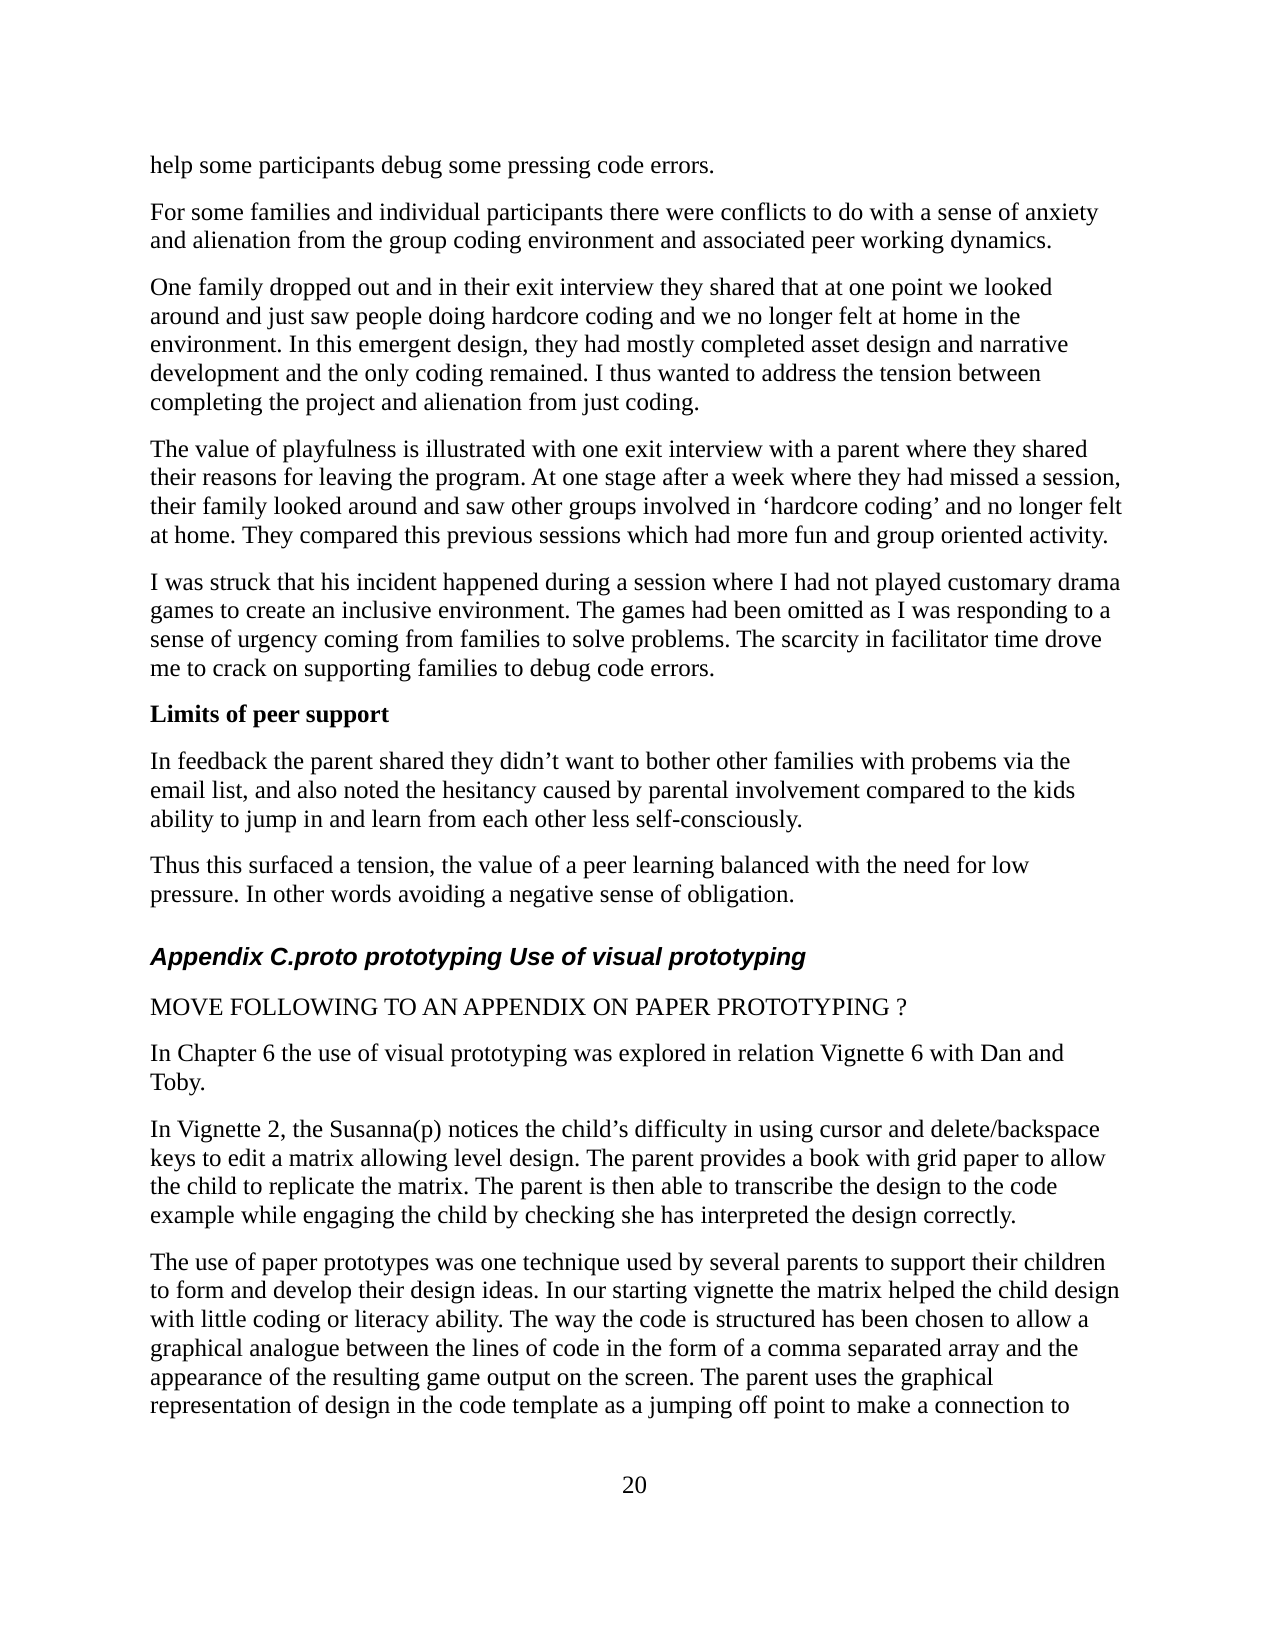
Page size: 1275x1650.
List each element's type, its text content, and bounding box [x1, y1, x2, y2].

text help some participants debug some pressing code errors. [150, 150, 1125, 179]
text The value of playfulness is illustrated with one exit interview with a parent where they shared their reasons for leaving the program. At one stage after a week where they had missed a session, their family looked around and saw other groups involved in ‘hardcore coding’ and no longer felt at home. They compared this previous sessions which had more fun and group oriented activity. [150, 434, 1125, 549]
text In Vignette 2, the Susanna(p) notices the child’s difficulty in using cursor and delete/backspace keys to edit a matrix allowing level design. The parent provides a book with grid paper to allow the child to replicate the matrix. The parent is then able to transcribe the design to the code example while engaging the child by checking she has interpreted the design correctly. [150, 1114, 1125, 1229]
text In feedback the parent shared they didn’t want to bother other families with probems via the email list, and also noted the hesitancy caused by parental involvement compared to the kids ability to jump in and learn from each other less self-consciously. [150, 746, 1125, 832]
text For some families and individual participants there were conflicts to do with a sense of anxiety and alienation from the group coding environment and associated peer working dynamics. [150, 197, 1125, 254]
text Limits of peer support [150, 699, 1125, 728]
text In Chapter 6 the use of visual prototyping was explored in relation Vignette 6 with Dan and Toby. [150, 1038, 1125, 1096]
subtitle Appendix C.proto prototyping Use of visual prototyping [150, 942, 1125, 970]
text I was struck that his incident happened during a session where I had not played customary drama games to create an inclusive environment. The games had been omitted as I was responding to a sense of urgency coming from families to solve problems. The scarcity in facilitator time drove me to crack on supporting families to debug code errors. [150, 567, 1125, 682]
text Thus this surfaced a tension, the value of a peer learning balanced with the need for low pressure. In other words avoiding a negative sense of obligation. [150, 850, 1125, 908]
text MOVE FOLLOWING TO AN APPENDIX ON PAPER PROTOTYPING ? [150, 992, 1125, 1021]
text The use of paper prototypes was one technique used by several parents to support their children to form and develop their design ideas. In our starting vignette the matrix helped the child design with little coding or literacy ability. The way the code is structured has been chosen to allow a graphical analogue between the lines of code in the form of a comma separated array and the appearance of the resulting game output on the screen. The parent uses the graphical representation of design in the code template as a jumping off point to make a connection to [150, 1247, 1125, 1419]
text One family dropped out and in their exit interview they shared that at one point we looked around and just saw people doing hardcore coding and we no longer felt at home in the environment. In this emergent design, they had mostly completed asset design and narrative development and the only coding remained. I thus wanted to address the tension between completing the project and alienation from just coding. [150, 272, 1125, 416]
